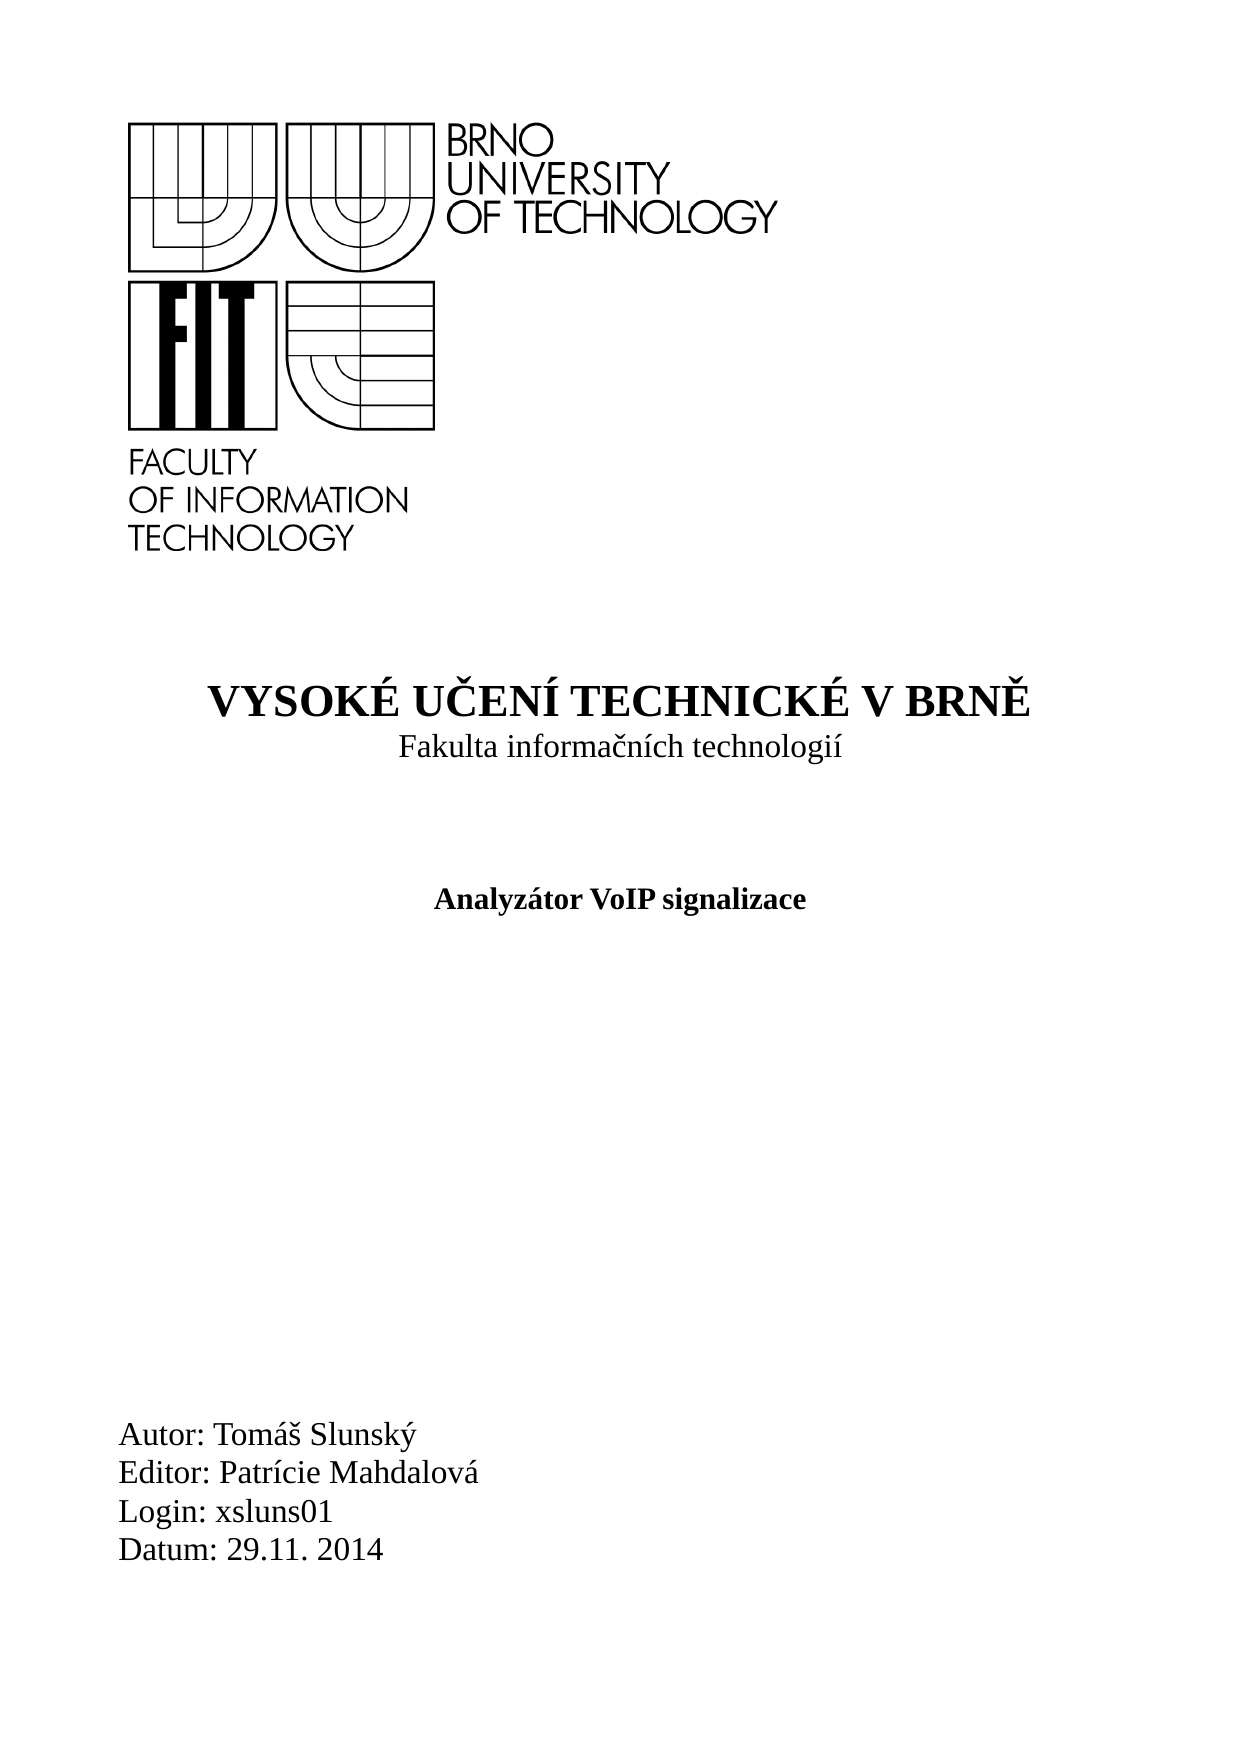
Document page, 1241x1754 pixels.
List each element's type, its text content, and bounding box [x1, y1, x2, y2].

text VYSOKÉ UČENÍ TECHNICKÉ V BRNĚ [118, 674, 1122, 727]
text Autor: Tomáš Slunský [118, 1414, 1122, 1453]
text Datum: 29.11. 2014 [118, 1529, 1122, 1568]
text Fakulta informačních technologií [118, 727, 1122, 765]
picture [128, 122, 778, 551]
text Login: xsluns01 [118, 1491, 1122, 1529]
text Editor: Patrície Mahdalová [118, 1453, 1122, 1491]
text Analyzátor VoIP signalizace [118, 880, 1122, 916]
